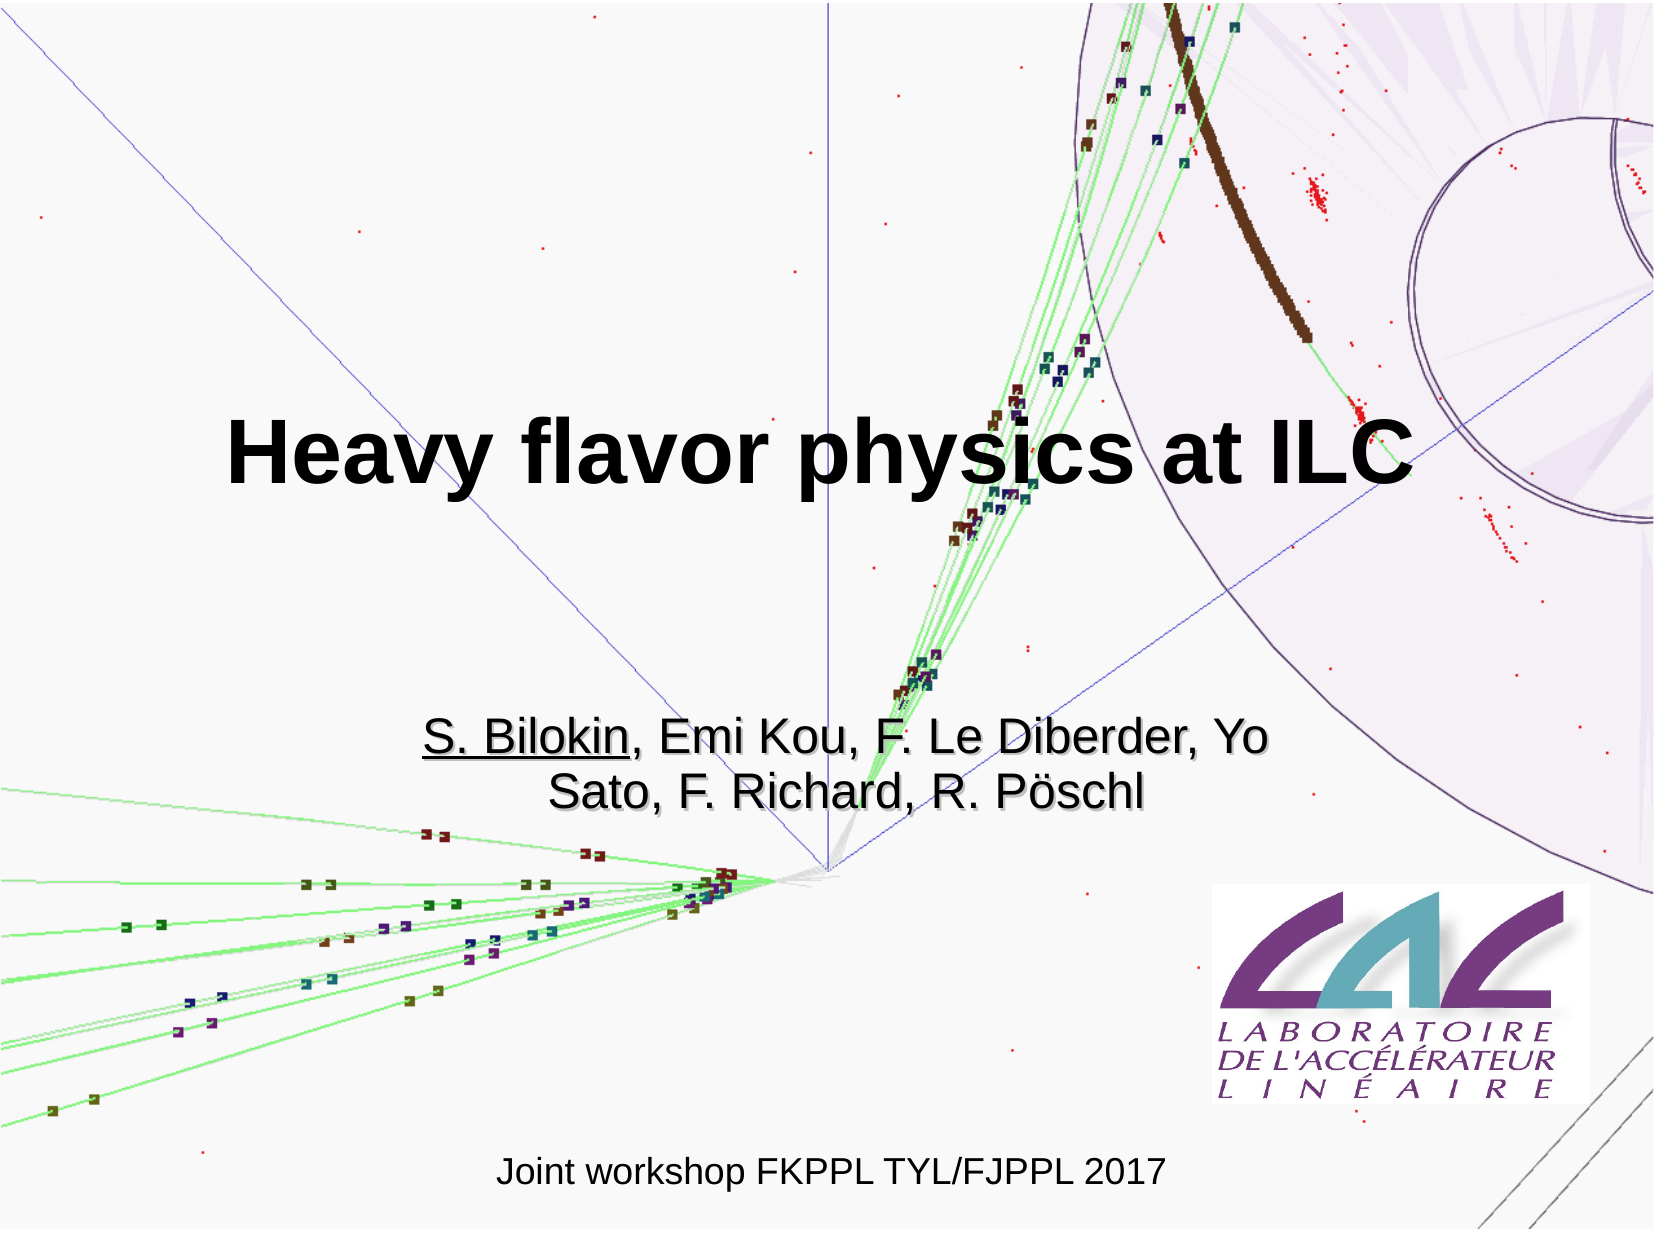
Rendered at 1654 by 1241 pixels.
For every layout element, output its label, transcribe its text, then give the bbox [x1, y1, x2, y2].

text_box Joint workshop FKPPL TYL/FJPPL 2017 [458, 1143, 1205, 1241]
picture [0, 3, 1654, 1229]
text_box [82, 645, 1571, 1025]
title Heavy flavor physics at ILC [90, 347, 1579, 556]
